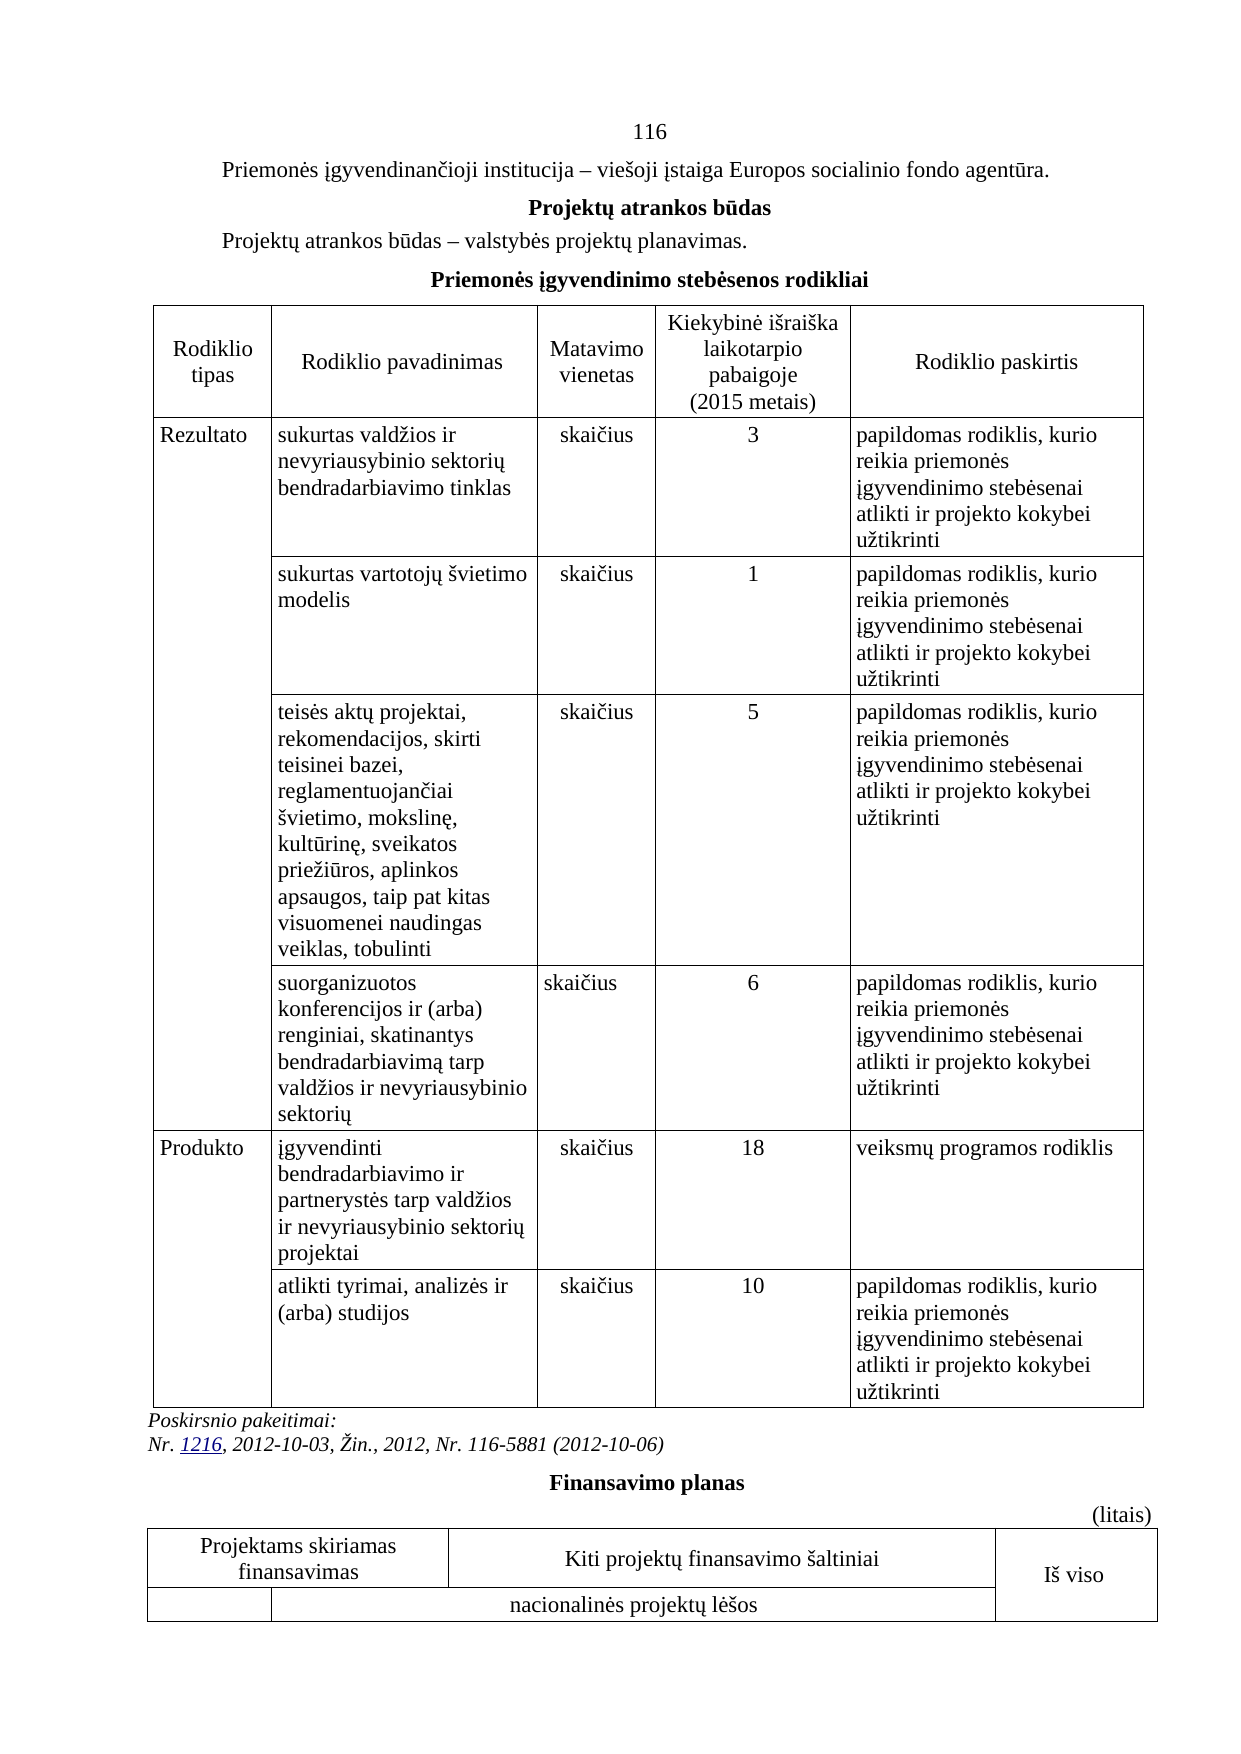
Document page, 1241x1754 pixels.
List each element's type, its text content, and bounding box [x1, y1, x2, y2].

table_cell 5 [656, 695, 850, 965]
table_cell skaičius [538, 418, 655, 556]
table_cell papildomas rodiklis, kurio reikia priemonės įgyvendinimo stebėsenai atlikti ir projekto kokybei užtikrinti [851, 418, 1143, 556]
table_cell [148, 1588, 271, 1621]
table_cell 10 [656, 1270, 850, 1407]
table_cell 18 [656, 1131, 850, 1268]
table_cell papildomas rodiklis, kurio reikia priemonės įgyvendinimo stebėsenai atlikti ir projekto kokybei užtikrinti [851, 1270, 1143, 1407]
text Finansavimo planas [148, 1469, 1152, 1495]
table_header Rodiklio tipas [154, 306, 271, 417]
table_cell atlikti tyrimai, analizės ir (arba) studijos [272, 1270, 537, 1407]
table_cell teisės aktų projektai, rekomendacijos, skirti teisinei bazei, reglamentuojančiai švietimo, mokslinę, kultūrinę, sveikatos priežiūros, aplinkos apsaugos, taip pat kitas visuomenei naudingas veiklas, tobulinti [272, 695, 537, 965]
text Nr. 1216, 2012-10-03, Žin., 2012, Nr. 116-5881 (2012-10-06) [148, 1432, 1152, 1456]
table_cell įgyvendinti bendradarbiavimo ir partnerystės tarp valdžios ir nevyriausybinio sektorių projektai [272, 1131, 537, 1268]
text Poskirsnio pakeitimai: [148, 1408, 1152, 1432]
table_header Rodiklio paskirtis [851, 306, 1143, 417]
table_cell sukurtas valdžios ir nevyriausybinio sektorių bendradarbiavimo tinklas [272, 418, 537, 556]
table_cell papildomas rodiklis, kurio reikia priemonės įgyvendinimo stebėsenai atlikti ir projekto kokybei užtikrinti [851, 966, 1143, 1130]
table_header Kiekybinė išraiška laikotarpio pabaigoje (2015 metais) [656, 306, 850, 417]
table_header Iš viso [996, 1529, 1157, 1621]
table_cell sukurtas vartotojų švietimo modelis [272, 557, 537, 694]
table_cell Produkto [154, 1131, 271, 1407]
table_header Rodiklio pavadinimas [272, 306, 537, 417]
table_header Kiti projektų finansavimo šaltiniai [449, 1529, 995, 1587]
table_cell skaičius [538, 557, 655, 694]
text Projektų atrankos būdas – valstybės projektų planavimas. [148, 227, 1152, 253]
table_cell nacionalinės projektų lėšos [272, 1588, 995, 1621]
table_header Matavimo vienetas [538, 306, 655, 417]
table_cell veiksmų programos rodiklis [851, 1131, 1143, 1268]
table_cell 3 [656, 418, 850, 556]
table_cell 6 [656, 966, 850, 1130]
text (litais) [148, 1501, 1152, 1528]
text Priemonės įgyvendinimo stebėsenos rodikliai [148, 266, 1152, 292]
table_cell skaičius [538, 695, 655, 965]
table_cell suorganizuotos konferencijos ir (arba) renginiai, skatinantys bendradarbiavimą tarp valdžios ir nevyriausybinio sektorių [272, 966, 537, 1130]
table_cell skaičius [538, 1270, 655, 1407]
table_cell papildomas rodiklis, kurio reikia priemonės įgyvendinimo stebėsenai atlikti ir projekto kokybei užtikrinti [851, 557, 1143, 694]
table_cell papildomas rodiklis, kurio reikia priemonės įgyvendinimo stebėsenai atlikti ir projekto kokybei užtikrinti [851, 695, 1143, 965]
table_cell skaičius [538, 1131, 655, 1268]
table_cell 1 [656, 557, 850, 694]
text Projektų atrankos būdas [148, 194, 1152, 221]
text Priemonės įgyvendinančioji institucija – viešoji įstaiga Europos socialinio fondo agentūra. [148, 156, 1152, 182]
table_cell skaičius [538, 966, 655, 1130]
table_cell Rezultato [154, 418, 271, 1130]
table_header Projektams skiriamas finansavimas [148, 1529, 448, 1587]
